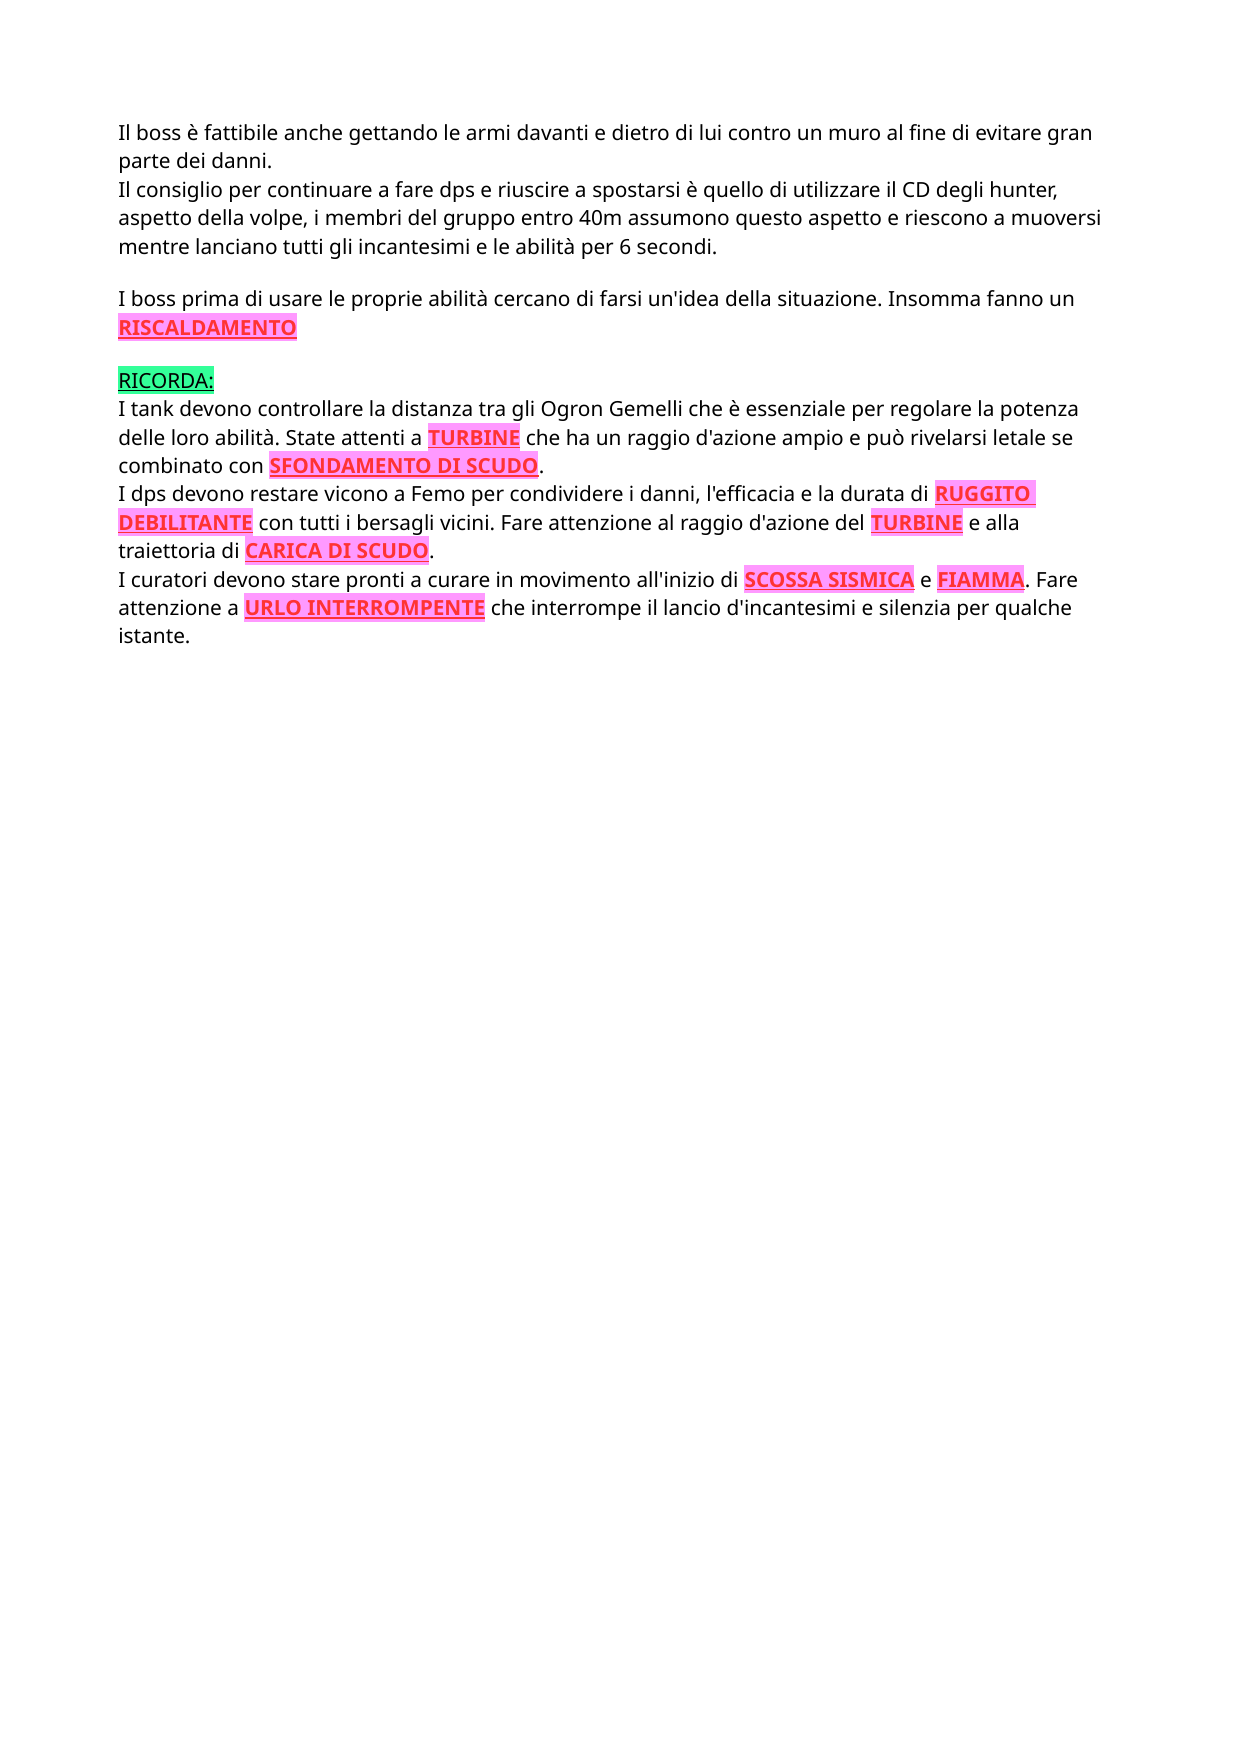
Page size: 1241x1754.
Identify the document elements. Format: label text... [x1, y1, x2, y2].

text Il consiglio per continuare a fare dps e riuscire a spostarsi è quello di utilizzare il CD degli hunter, aspetto della volpe, i membri del gruppo entro 40m assumono questo aspetto e riescono a muoversi mentre lanciano tutti gli incantesimi e le abilità per 6 secondi. [118, 175, 1122, 260]
text Il boss è fattibile anche gettando le armi davanti e dietro di lui contro un muro al fine di evitare gran parte dei danni. [118, 118, 1122, 175]
text I boss prima di usare le proprie abilità cercano di farsi un'idea della situazione. Insomma fanno un RISCALDAMENTO [118, 284, 1122, 341]
text I curatori devono stare pronti a curare in movimento all'inizio di SCOSSA SISMICA e FIAMMA. Fare attenzione a URLO INTERROMPENTE che interrompe il lancio d'incantesimi e silenzia per qualche istante. [118, 565, 1122, 650]
text I tank devono controllare la distanza tra gli Ogron Gemelli che è essenziale per regolare la potenza delle loro abilità. State attenti a TURBINE che ha un raggio d'azione ampio e può rivelarsi letale se combinato con SFONDAMENTO DI SCUDO. [118, 394, 1122, 479]
text RICORDA: [118, 366, 1122, 394]
text I dps devono restare vicono a Femo per condividere i danni, l'efficacia e la durata di RUGGITO DEBILITANTE con tutti i bersagli vicini. Fare attenzione al raggio d'azione del TURBINE e alla traiettoria di CARICA DI SCUDO. [118, 479, 1122, 565]
